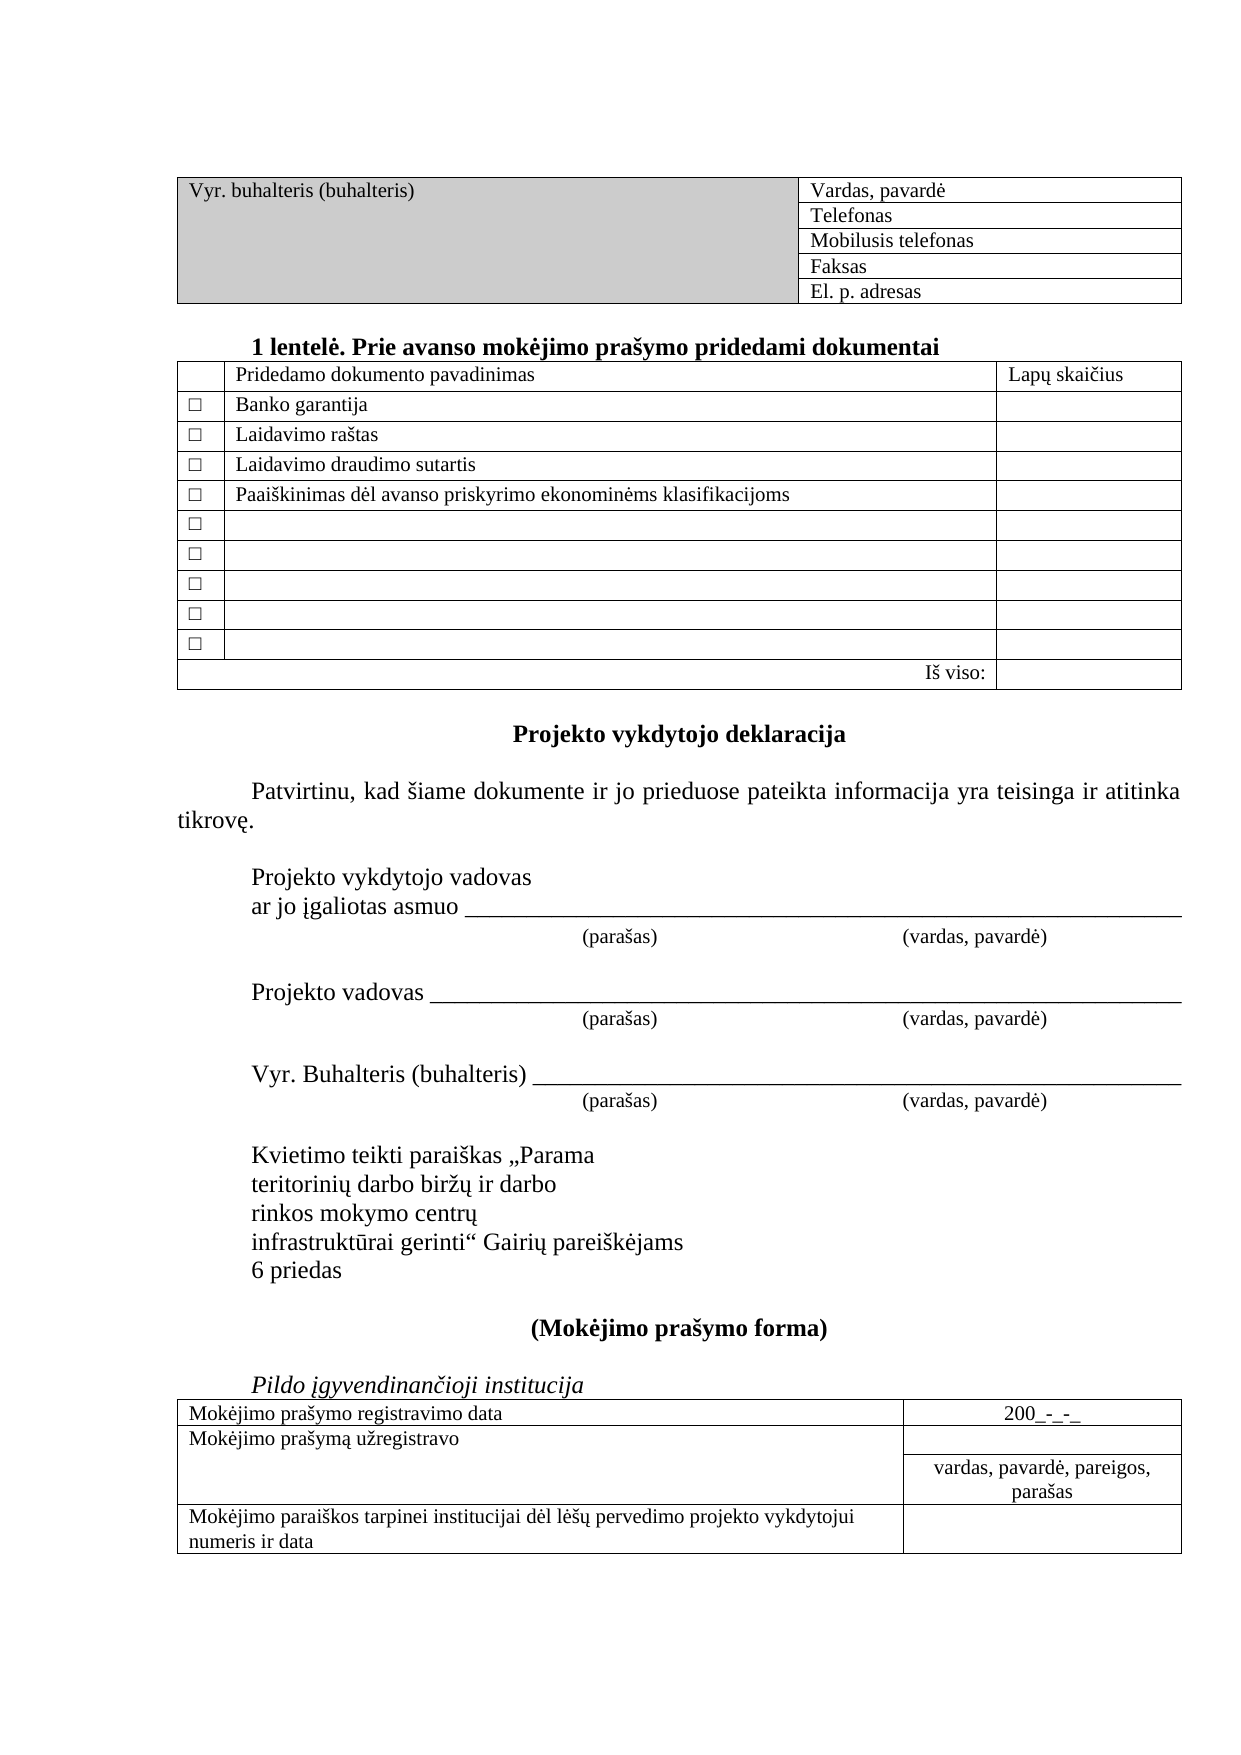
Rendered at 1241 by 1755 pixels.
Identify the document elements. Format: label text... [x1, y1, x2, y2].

text ar jo įgaliotas asmuo [177, 891, 1181, 920]
table_cell [997, 511, 1181, 540]
table_cell Mobilusis telefonas [799, 229, 1181, 252]
text (parašas) (vardas, pavardė) [177, 920, 1181, 949]
table_header [178, 362, 224, 391]
table_header 200_-_-_ [904, 1400, 1181, 1424]
table_cell Iš viso: [178, 660, 996, 689]
table_cell □ [178, 511, 224, 540]
text Kvietimo teikti paraiškas „Parama [177, 1141, 1181, 1169]
table_cell □ [178, 452, 224, 480]
table_cell [225, 601, 996, 629]
table_cell Mokėjimo paraiškos tarpinei institucijai dėl lėšų pervedimo projekto vykdytojui numeris ir data [178, 1505, 903, 1553]
table_cell □ [178, 422, 224, 451]
table_cell □ [178, 541, 224, 570]
table_cell □ [178, 571, 224, 599]
text Vyr. Buhalteris (buhalteris) [177, 1059, 1181, 1088]
table_cell [997, 422, 1181, 451]
text 6 priedas [177, 1256, 1181, 1284]
table_cell [997, 601, 1181, 629]
text Projekto vykdytojo deklaracija [177, 719, 1181, 747]
table_cell □ [178, 601, 224, 629]
table_cell [225, 571, 996, 599]
text Patvirtinu, kad šiame dokumente ir jo prieduose pateikta informacija yra teisinga ir atitinka tikrovę. [177, 776, 1181, 834]
table_cell [904, 1505, 1181, 1553]
table_cell vardas, pavardė, pareigos, parašas [904, 1455, 1181, 1503]
table_cell Laidavimo draudimo sutartis [225, 452, 996, 480]
table_cell [997, 481, 1181, 510]
table_cell [997, 392, 1181, 421]
table_cell Telefonas [799, 203, 1181, 227]
table_cell [225, 541, 996, 570]
table_cell [225, 630, 996, 659]
table_cell [997, 571, 1181, 599]
table_cell Laidavimo raštas [225, 422, 996, 451]
table_cell [997, 541, 1181, 570]
table_cell Banko garantija [225, 392, 996, 421]
table_cell □ [178, 630, 224, 659]
table_cell [904, 1426, 1181, 1454]
table_cell Faksas [799, 254, 1181, 278]
text (parašas) (vardas, pavardė) [177, 1006, 1181, 1030]
text Pildo įgyvendinančioji institucija [177, 1371, 1181, 1399]
table_cell Vardas, pavardė [799, 178, 1181, 202]
text (Mokėjimo prašymo forma) [177, 1313, 1181, 1342]
table_cell [225, 511, 996, 540]
text Projekto vadovas [177, 977, 1181, 1006]
table_cell [997, 660, 1181, 689]
table_header Lapų skaičius [997, 362, 1181, 391]
table_cell [997, 452, 1181, 480]
table_header Pridedamo dokumento pavadinimas [225, 362, 996, 391]
text rinkos mokymo centrų [177, 1198, 1181, 1227]
table_cell Vyr. buhalteris (buhalteris) [178, 178, 798, 303]
text (parašas) (vardas, pavardė) [177, 1088, 1181, 1112]
text 1 lentelė. Prie avanso mokėjimo prašymo pridedami dokumentai [177, 332, 1181, 361]
text Projekto vykdytojo vadovas [177, 862, 1181, 891]
table_cell □ [178, 481, 224, 510]
table_header Mokėjimo prašymo registravimo data [178, 1400, 903, 1424]
table_cell □ [178, 392, 224, 421]
table_cell Paaiškinimas dėl avanso priskyrimo ekonominėms klasifikacijoms [225, 481, 996, 510]
table_cell Mokėjimo prašymą užregistravo [178, 1426, 903, 1503]
table_cell [997, 630, 1181, 659]
text infrastruktūrai gerinti“ Gairių pareiškėjams [177, 1227, 1181, 1256]
text teritorinių darbo biržų ir darbo [177, 1169, 1181, 1198]
table_cell El. p. adresas [799, 279, 1181, 303]
